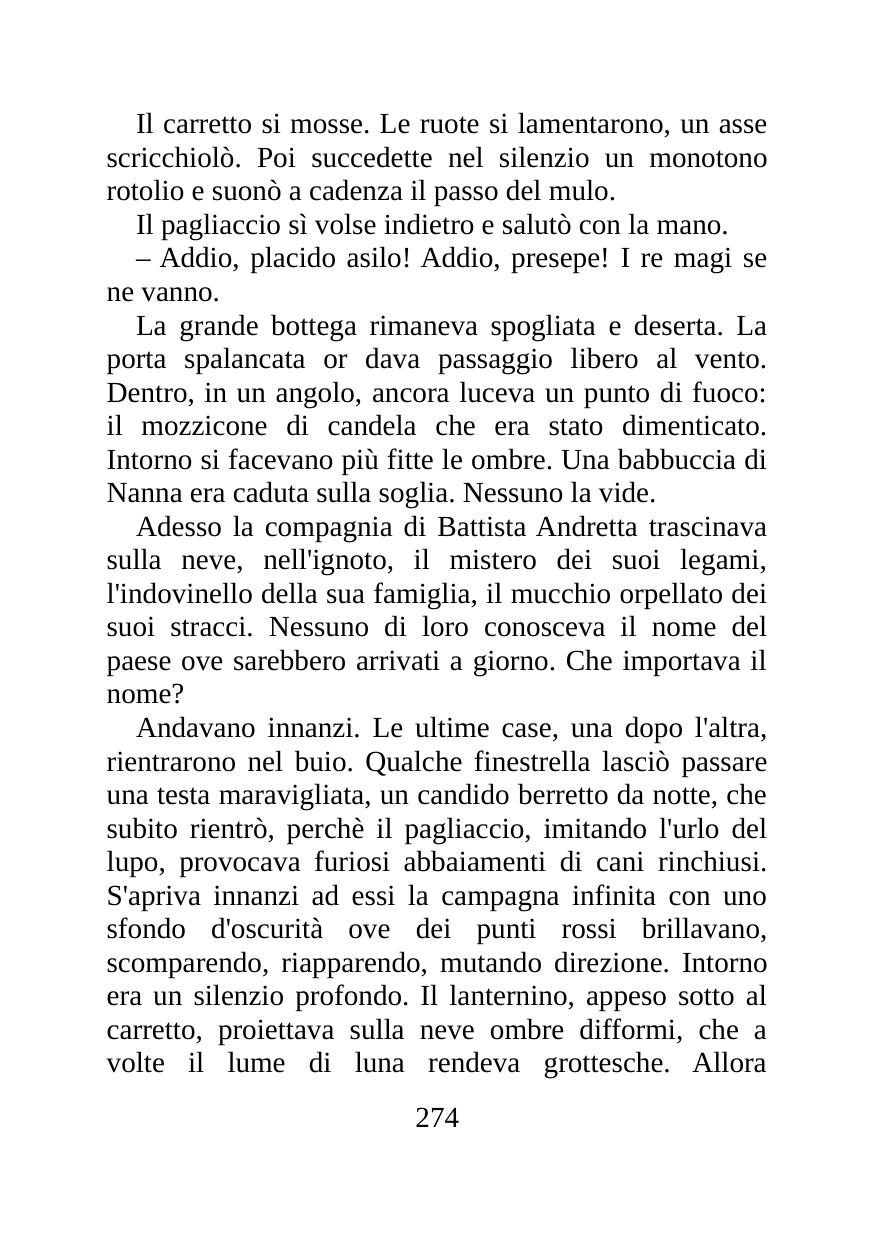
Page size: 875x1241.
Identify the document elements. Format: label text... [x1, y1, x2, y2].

text Il pagliaccio sì volse indietro e salutò con la mano. [106, 207, 768, 241]
text Il carretto si mosse. Le ruote si lamentarono, un asse scricchiolò. Poi succedette nel silenzio un monotono rotolio e suonò a cadenza il passo del mulo. [106, 106, 768, 207]
text Adesso la compagnia di Battista Andretta trascinava sulla neve, nell'ignoto, il mistero dei suoi legami, l'indovinello della sua famiglia, il mucchio orpellato dei suoi stracci. Nessuno di loro conosceva il nome del paese ove sarebbero arrivati a giorno. Che importava il nome? [106, 509, 768, 710]
text La grande bottega rimaneva spogliata e deserta. La porta spalancata or dava passaggio libero al vento. Dentro, in un angolo, ancora luceva un punto di fuoco: il mozzicone di candela che era stato dimenticato. Intorno si facevano più fitte le ombre. Una babbuccia di Nanna era caduta sulla soglia. Nessuno la vide. [106, 308, 768, 509]
text ‒ Addio, placido asilo! Addio, presepe! I re magi se ne vanno. [106, 241, 768, 308]
text Andavano innanzi. Le ultime case, una dopo l'altra, rientrarono nel buio. Qualche finestrella lasciò passare una testa maravigliata, un candido berretto da notte, che subito rientrò, perchè il pagliaccio, imitando l'urlo del lupo, provocava furiosi abbaiamenti di cani rinchiusi. S'apriva innanzi ad essi la campagna infinita con uno sfondo d'oscurità ove dei punti rossi brillavano, scomparendo, riapparendo, mutando direzione. Intorno era un silenzio profondo. Il lanternino, appeso sotto al carretto, proiettava sulla neve ombre difformi, che a volte il lume di luna rendeva grottesche. Allora [106, 710, 768, 1079]
